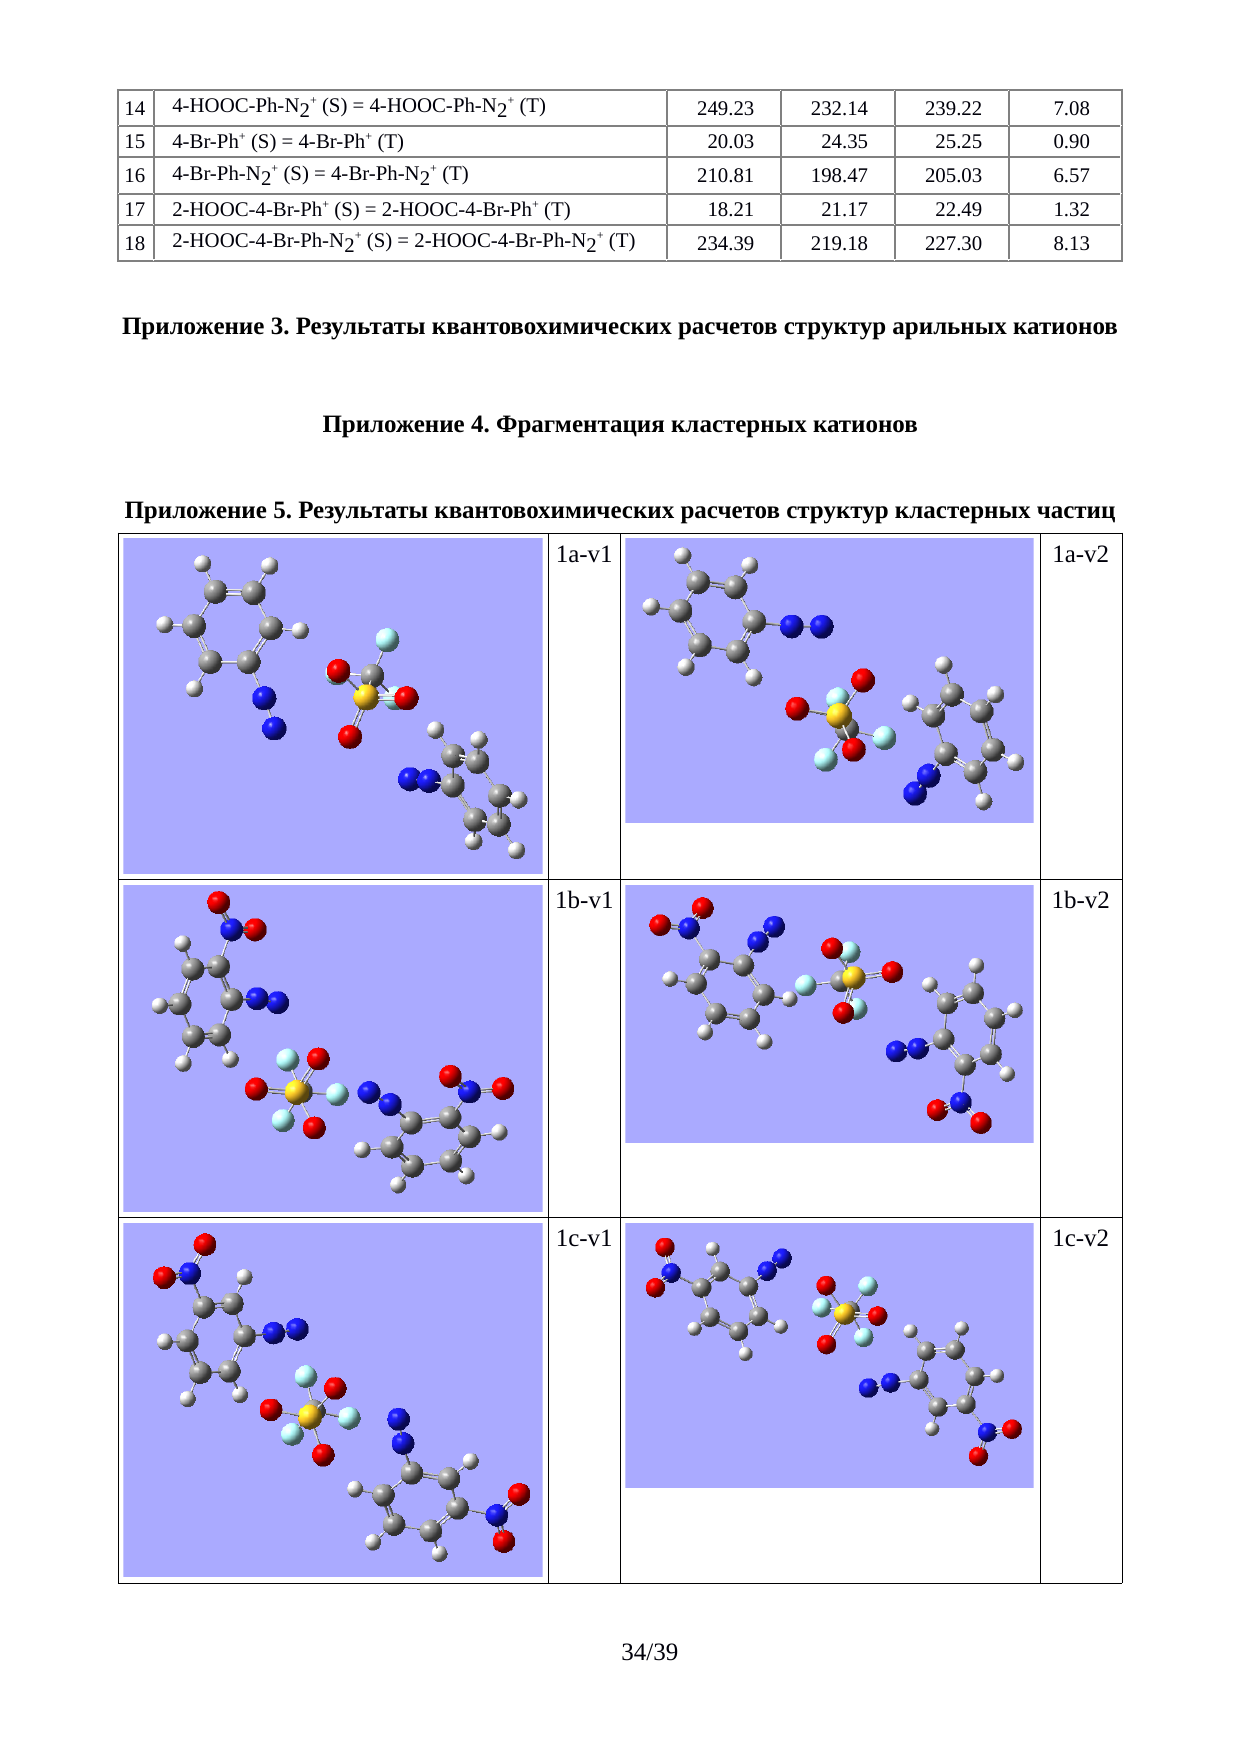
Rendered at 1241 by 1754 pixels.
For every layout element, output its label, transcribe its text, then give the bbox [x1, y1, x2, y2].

table_cell 4-Br-Ph-N2+ (S) = 4-Br-Ph-N2+ (T) [155, 158, 666, 192]
table_cell 219.18 [781, 226, 894, 260]
table_cell 8.13 [1009, 224, 1122, 260]
picture [123, 538, 543, 874]
table_header 1a-v2 [1041, 534, 1122, 879]
table_cell 18 [119, 226, 153, 260]
table_cell [621, 1218, 1040, 1582]
table_header [621, 534, 1040, 879]
table_cell 14 [119, 91, 153, 125]
table_cell 198.47 [782, 158, 894, 192]
table_cell 25.25 [896, 127, 1008, 156]
table_cell 232.14 [782, 91, 894, 125]
table_cell 1.32 [1010, 193, 1121, 224]
table_cell 0.90 [1010, 125, 1121, 156]
table_cell 227.30 [894, 226, 1008, 260]
table_cell 2-HOOC-4-Br-Ph+ (S) = 2-HOOC-4-Br-Ph+ (T) [155, 195, 666, 224]
table_cell 17 [119, 195, 153, 224]
picture [123, 1223, 543, 1577]
table_cell 4-HOOC-Ph-N2+ (S) = 4-HOOC-Ph-N2+ (T) [155, 91, 666, 125]
text Приложение 5. Результаты квантовохимических расчетов структур кластерных частиц [118, 495, 1122, 524]
table_cell 2-HOOC-4-Br-Ph-N2+ (S) = 2-HOOC-4-Br-Ph-N2+ (T) [153, 226, 666, 260]
picture [123, 885, 543, 1212]
picture [625, 1223, 1034, 1488]
table_cell 249.23 [668, 91, 780, 125]
table_cell 234.39 [666, 226, 781, 260]
table_header [119, 534, 548, 879]
text Приложение 3. Результаты квантовохимических расчетов структур арильных катионов [118, 311, 1122, 339]
table_cell 15 [119, 127, 153, 156]
table_cell 18.21 [668, 195, 780, 224]
table_cell 1c-v1 [549, 1218, 620, 1582]
text Приложение 4. Фрагментация кластерных катионов [118, 409, 1122, 438]
table_cell 21.17 [782, 195, 894, 224]
picture [625, 538, 1034, 823]
table_cell 22.49 [896, 195, 1008, 224]
table_cell 210.81 [668, 158, 780, 192]
table_cell 6.57 [1010, 156, 1121, 192]
table_cell 7.08 [1010, 91, 1121, 125]
table_cell 20.03 [668, 127, 780, 156]
table_header 1a-v1 [549, 534, 620, 879]
picture [625, 885, 1034, 1143]
table_cell 1b-v2 [1041, 880, 1122, 1217]
table_cell 24.35 [782, 127, 894, 156]
table_cell 1c-v2 [1041, 1218, 1122, 1582]
table_cell 1b-v1 [549, 880, 620, 1217]
table_cell [119, 880, 548, 1217]
table_cell 205.03 [896, 158, 1008, 192]
table_cell [119, 1218, 548, 1582]
table_cell [621, 880, 1040, 1217]
table_cell 16 [119, 158, 153, 192]
table_cell 4-Br-Ph+ (S) = 4-Br-Ph+ (T) [155, 127, 666, 156]
table_cell 239.22 [896, 91, 1008, 125]
